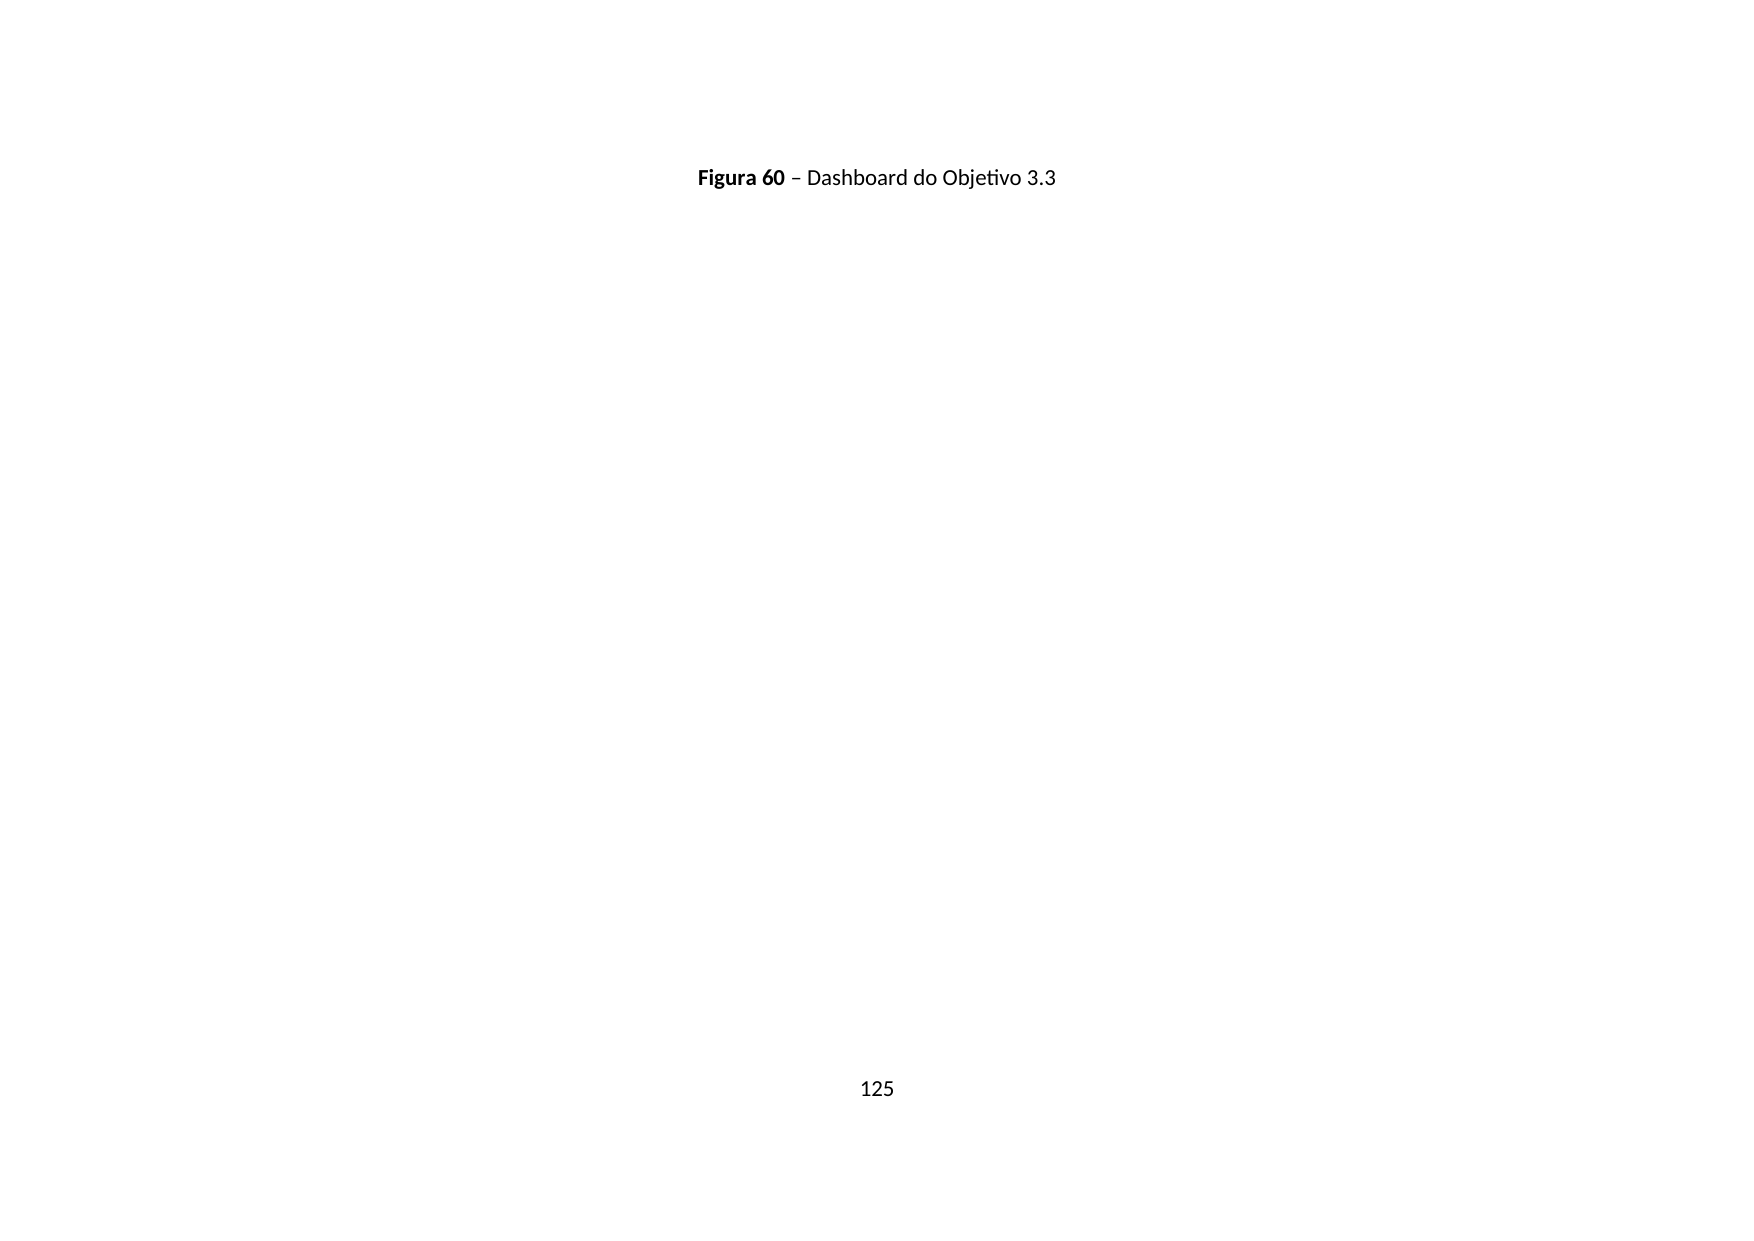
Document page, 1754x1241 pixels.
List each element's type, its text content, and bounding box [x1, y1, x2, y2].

text Figura 60 – Dashboard do Objetivo 3.3 [150, 163, 1604, 191]
